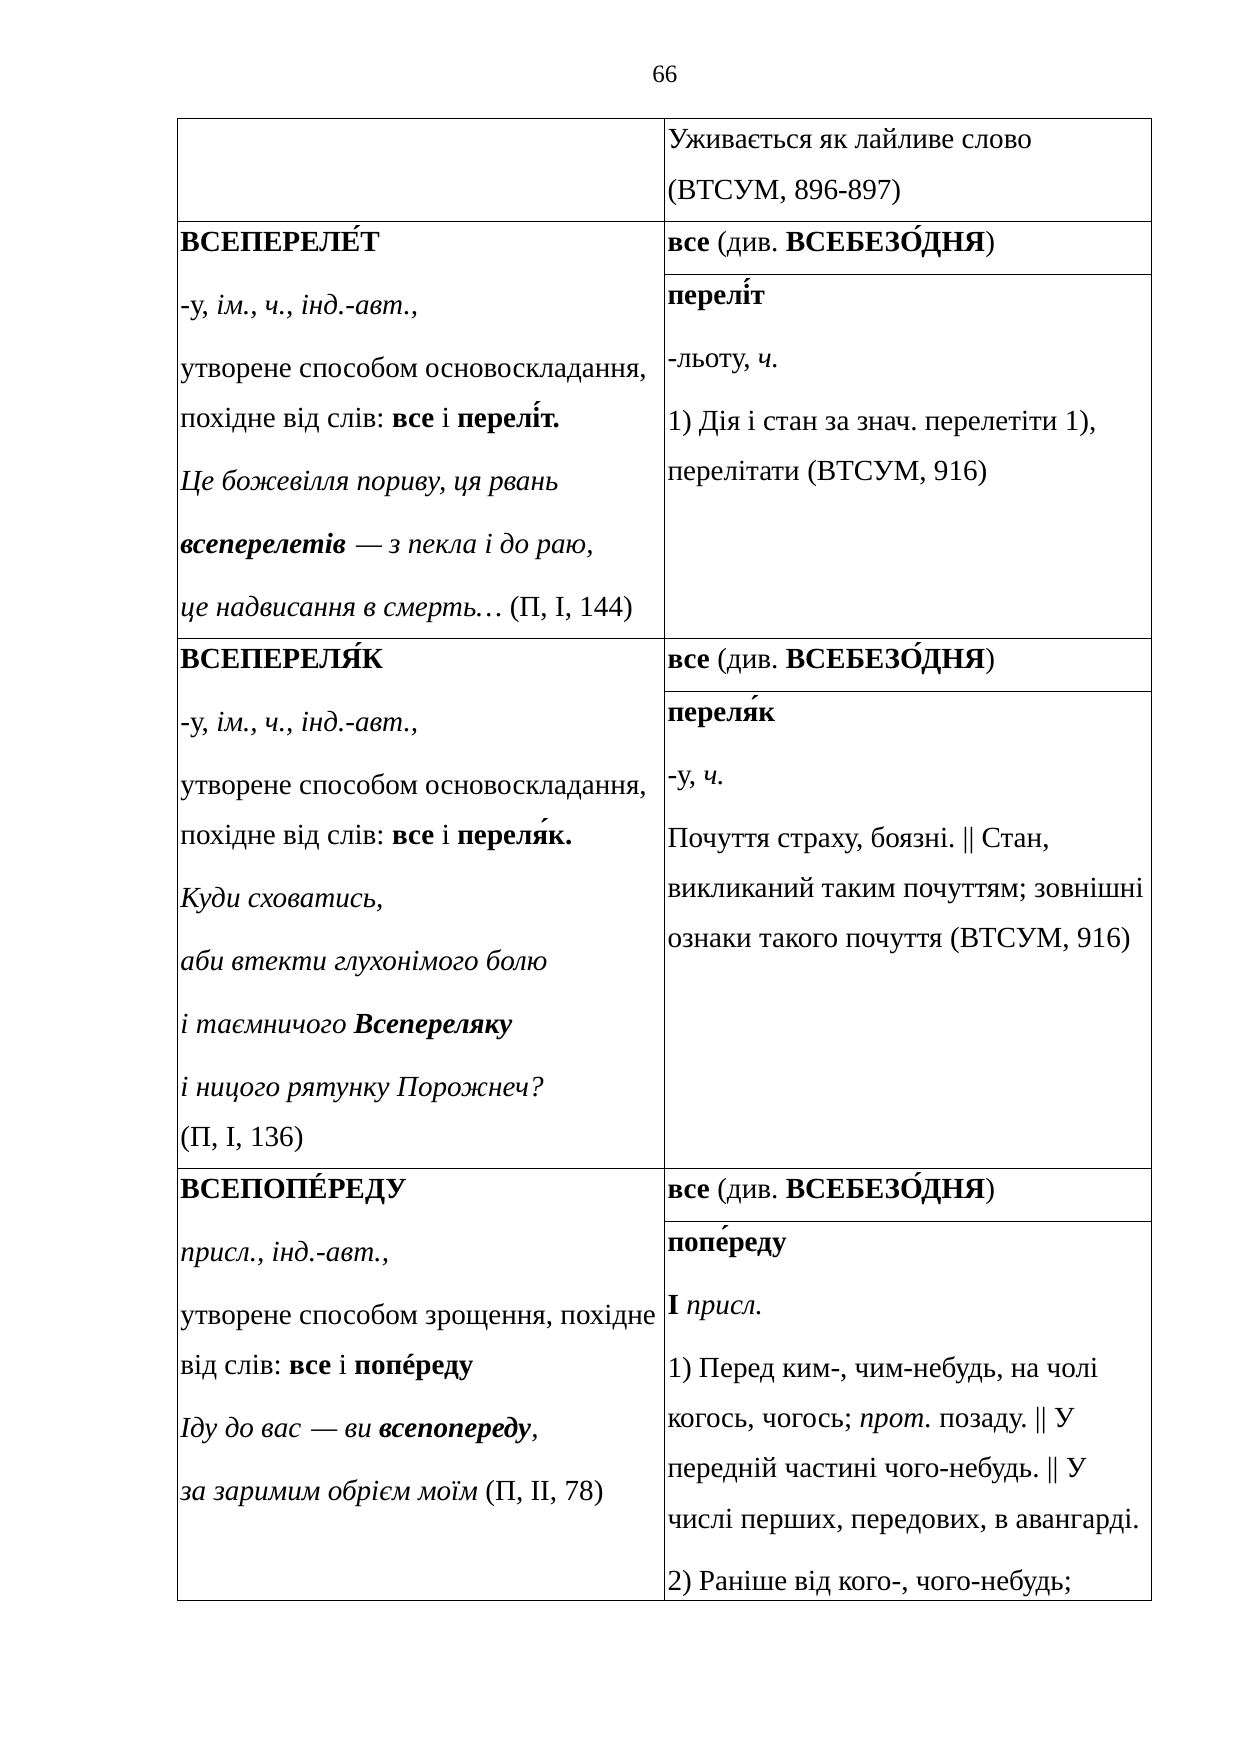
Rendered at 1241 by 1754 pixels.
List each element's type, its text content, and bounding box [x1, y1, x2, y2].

table_cell все (див. ВСЕБЕЗО́ДНЯ) [665, 639, 1151, 691]
table_cell Уживається як лайливе слово (ВТСУМ, 896-897) [665, 119, 1151, 221]
table_cell ВСЕПЕРЕЛЕ́Т -у, ім., ч., інд.-авт., утворене способом основоскладання, похідне від слів: все і перелі́т. Це божевілля пориву, ця рвань всеперелетів — з пекла і до раю, це надвисання в смерть… (П, І, 144) [178, 222, 664, 638]
table_cell все (див. ВСЕБЕЗО́ДНЯ) [665, 1169, 1151, 1221]
table_cell переля́к -у, ч. Почуття страху, боязні. || Стан, викликаний таким почуттям; зовнішні ознаки такого почуття (ВТСУМ, 916) [665, 692, 1151, 1168]
table_cell ВСЕПЕРЕЛЯ́К -у, ім., ч., інд.-авт., утворене способом основоскладання, похідне від слів: все і переля́к. Куди сховатись, аби втекти глухонімого болю і таємничого Всепереляку і ницого рятунку Порожнеч? (П, І, 136) [178, 639, 664, 1168]
table_cell попе́реду I присл. 1) Перед ким-, чим-небудь, на чолі когось, чогось; прот. позаду. || У передній частині чого-небудь. || У числі перших, передових, в авангарді. 2) Раніше від кого-, чого-небудь; [665, 1222, 1151, 1600]
table_cell [178, 119, 664, 221]
table_cell ВСЕПОПÉРЕДУ присл., інд.-авт., утворене способом зрощення, похідне від слів: все і попéреду Іду до вас — ви всепопереду, за заримим обрієм моїм (П, ІІ, 78) [178, 1169, 664, 1600]
table_cell перелі́т -льоту, ч. 1) Дія і стан за знач. перелетіти 1), перелітати (ВТСУМ, 916) [665, 275, 1151, 638]
table_cell все (див. ВСЕБЕЗО́ДНЯ) [665, 222, 1151, 273]
